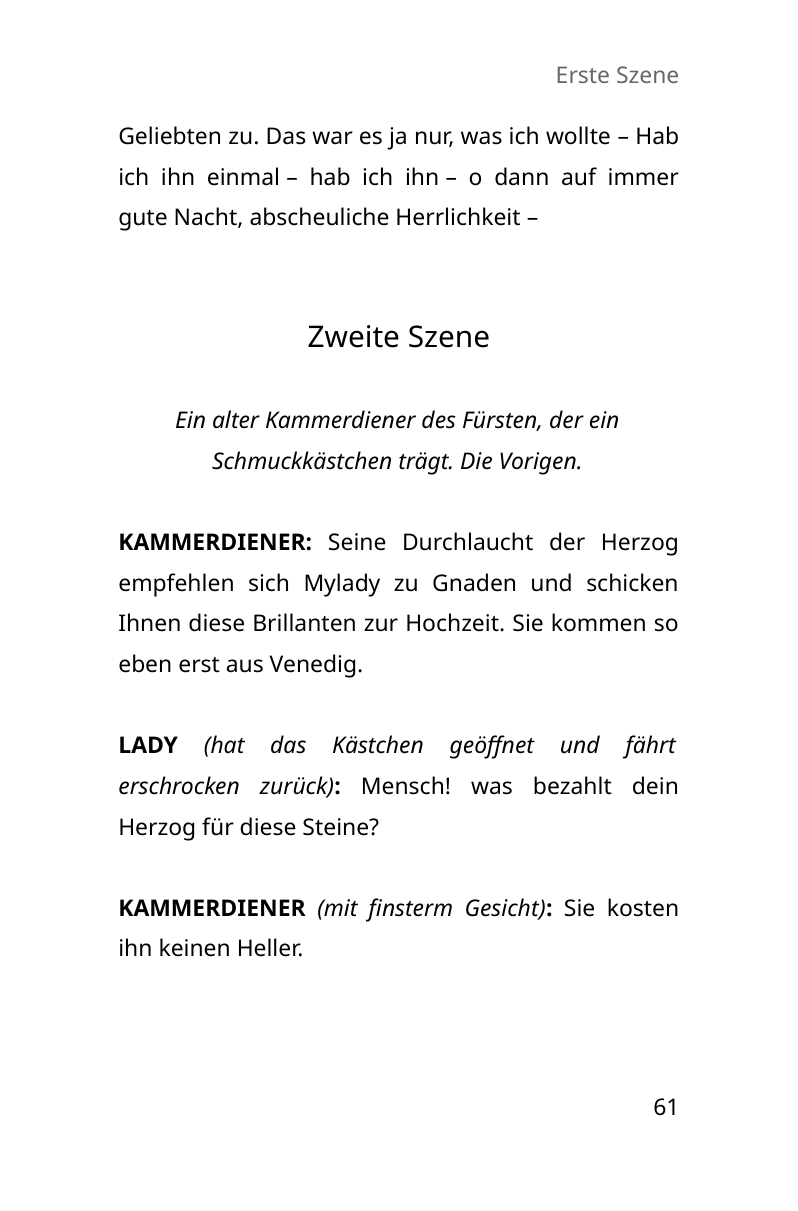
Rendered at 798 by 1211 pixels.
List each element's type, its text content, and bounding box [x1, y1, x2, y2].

text Geliebten zu. Das war es ja nur, was ich wollte – Hab ich ihn einmal – hab ich ihn – o dann auf immer gute Nacht, abscheuliche Herrlichkeit – [118, 120, 679, 232]
text KAMMERDIENER (mit finsterm Gesicht): Sie kosten ihn keinen Heller. [118, 863, 679, 963]
text KAMMERDIENER: Seine Durchlaucht der Herzog empfehlen sich Mylady zu Gnaden und schicken Ihnen diese Brillanten zur Hochzeit. Sie kommen so eben erst aus Venedig. [118, 497, 679, 679]
subtitle Zweite Szene [118, 289, 679, 356]
text LADY (hat das Kästchen geöffnet und fährt erschrocken zurück): Mensch! was bezahlt dein Herzog für diese Steine? [118, 700, 679, 842]
text Ein alter Kammerdiener des Fürsten, der ein Schmuckkästchen trägt. Die Vorigen. [118, 380, 679, 476]
